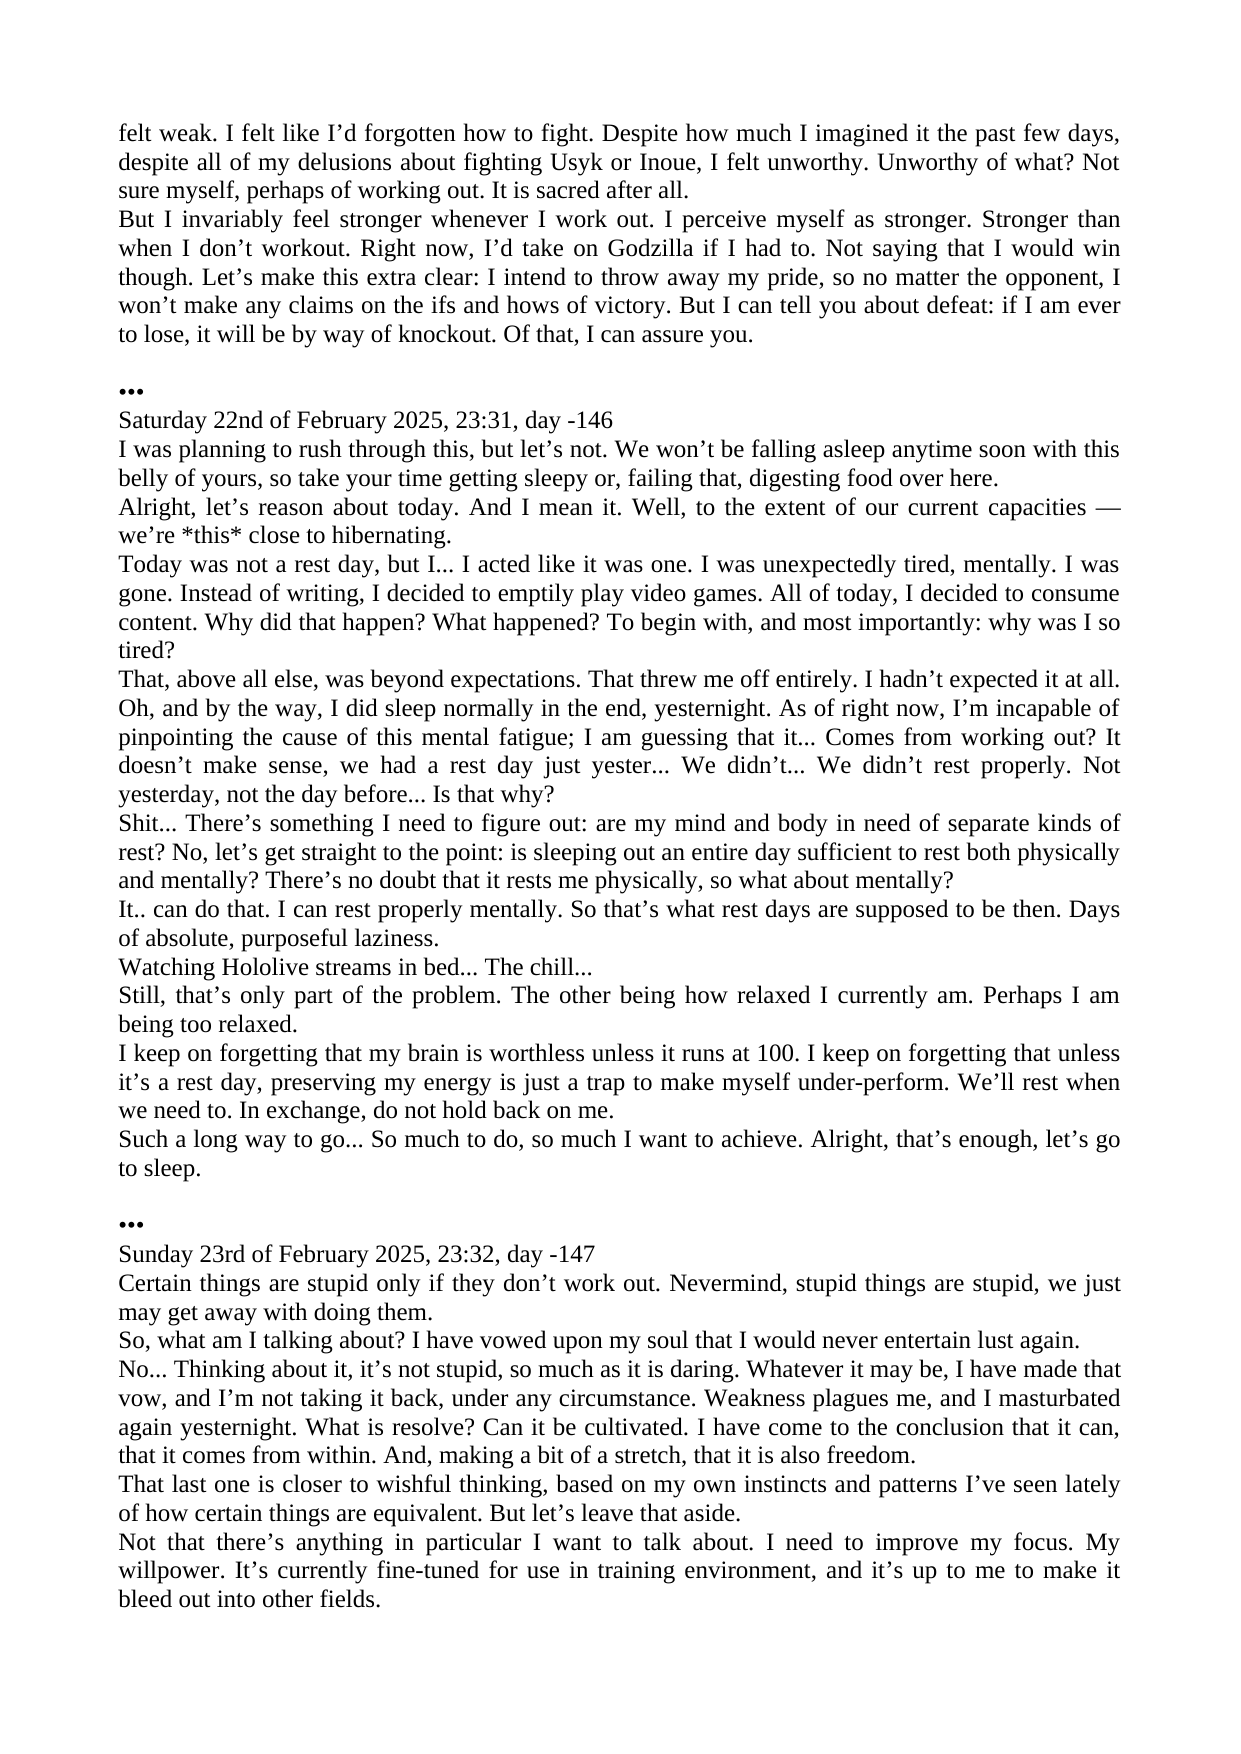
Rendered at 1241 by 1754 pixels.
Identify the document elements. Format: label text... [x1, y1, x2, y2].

text That, above all else, was beyond expectations. That threw me off entirely. I hadn’t expected it at all. Oh, and by the way, I did sleep normally in the end, yesternight. As of right now, I’m incapable of pinpointing the cause of this mental fatigue; I am guessing that it... Comes from working out? It doesn’t make sense, we had a rest day just yester... We didn’t... We didn’t rest properly. Not yesterday, not the day before... Is that why? [118, 664, 1122, 808]
text So, what am I talking about? I have vowed upon my soul that I would never entertain lust again. [118, 1326, 1122, 1354]
text Today was not a rest day, but I... I acted like it was one. I was unexpectedly tired, mentally. I was gone. Instead of writing, I decided to emptily play video games. All of today, I decided to consume content. Why did that happen? What happened? To begin with, and most importantly: why was I so tired? [118, 549, 1122, 664]
text I keep on forgetting that my brain is worthless unless it runs at 100. I keep on forgetting that unless it’s a rest day, preserving my energy is just a trap to make myself under-perform. We’ll rest when we need to. In exchange, do not hold back on me. [118, 1038, 1122, 1124]
text No... Thinking about it, it’s not stupid, so much as it is daring. Whatever it may be, I have made that vow, and I’m not taking it back, under any circumstance. Weakness plagues me, and I masturbated again yesternight. What is resolve? Can it be cultivated. I have come to the conclusion that it can, that it comes from within. And, making a bit of a stretch, that it is also freedom. [118, 1354, 1122, 1469]
text That last one is closer to wishful thinking, based on my own instincts and patterns I’ve seen lately of how certain things are equivalent. But let’s leave that aside. [118, 1469, 1122, 1527]
text It.. can do that. I can rest properly mentally. So that’s what rest days are supposed to be then. Days of absolute, purposeful laziness. [118, 894, 1122, 952]
text Alright, let’s reason about today. And I mean it. Well, to the extent of our current capacities —we’re *this* close to hibernating. [118, 492, 1122, 549]
text But I invariably feel stronger whenever I work out. I perceive myself as stronger. Stronger than when I don’t workout. Right now, I’d take on Godzilla if I had to. Not saying that I would win though. Let’s make this extra clear: I intend to throw away my pride, so no matter the opponent, I won’t make any claims on the ifs and hows of victory. But I can tell you about defeat: if I am ever to lose, it will be by way of knockout. Of that, I can assure you. [118, 204, 1122, 348]
text Still, that’s only part of the problem. The other being how relaxed I currently am. Perhaps I am being too relaxed. [118, 981, 1122, 1038]
text Saturday 22nd of February 2025, 23:31, day -146 [118, 406, 1122, 434]
text Shit... There’s something I need to figure out: are my mind and body in need of separate kinds of rest? No, let’s get straight to the point: is sleeping out an entire day sufficient to rest both physically and mentally? There’s no doubt that it rests me physically, so what about mentally? [118, 808, 1122, 894]
text Such a long way to go... So much to do, so much I want to achieve. Alright, that’s enough, let’s go to sleep. [118, 1124, 1122, 1182]
text ••• [118, 1211, 1122, 1239]
text Watching Hololive streams in bed... The chill... [118, 952, 1122, 981]
text Sunday 23rd of February 2025, 23:32, day -147 [118, 1239, 1122, 1268]
text Certain things are stupid only if they don’t work out. Nevermind, stupid things are stupid, we just may get away with doing them. [118, 1268, 1122, 1326]
text Not that there’s anything in particular I want to talk about. I need to improve my focus. My willpower. It’s currently fine-tuned for use in training environment, and it’s up to me to make it bleed out into other fields. [118, 1527, 1122, 1613]
text ••• [118, 377, 1122, 406]
text I was planning to rush through this, but let’s not. We won’t be falling asleep anytime soon with this belly of yours, so take your time getting sleepy or, failing that, digesting food over here. [118, 434, 1122, 492]
text felt weak. I felt like I’d forgotten how to fight. Despite how much I imagined it the past few days, despite all of my delusions about fighting Usyk or Inoue, I felt unworthy. Unworthy of what? Not sure myself, perhaps of working out. It is sacred after all. [118, 118, 1122, 204]
